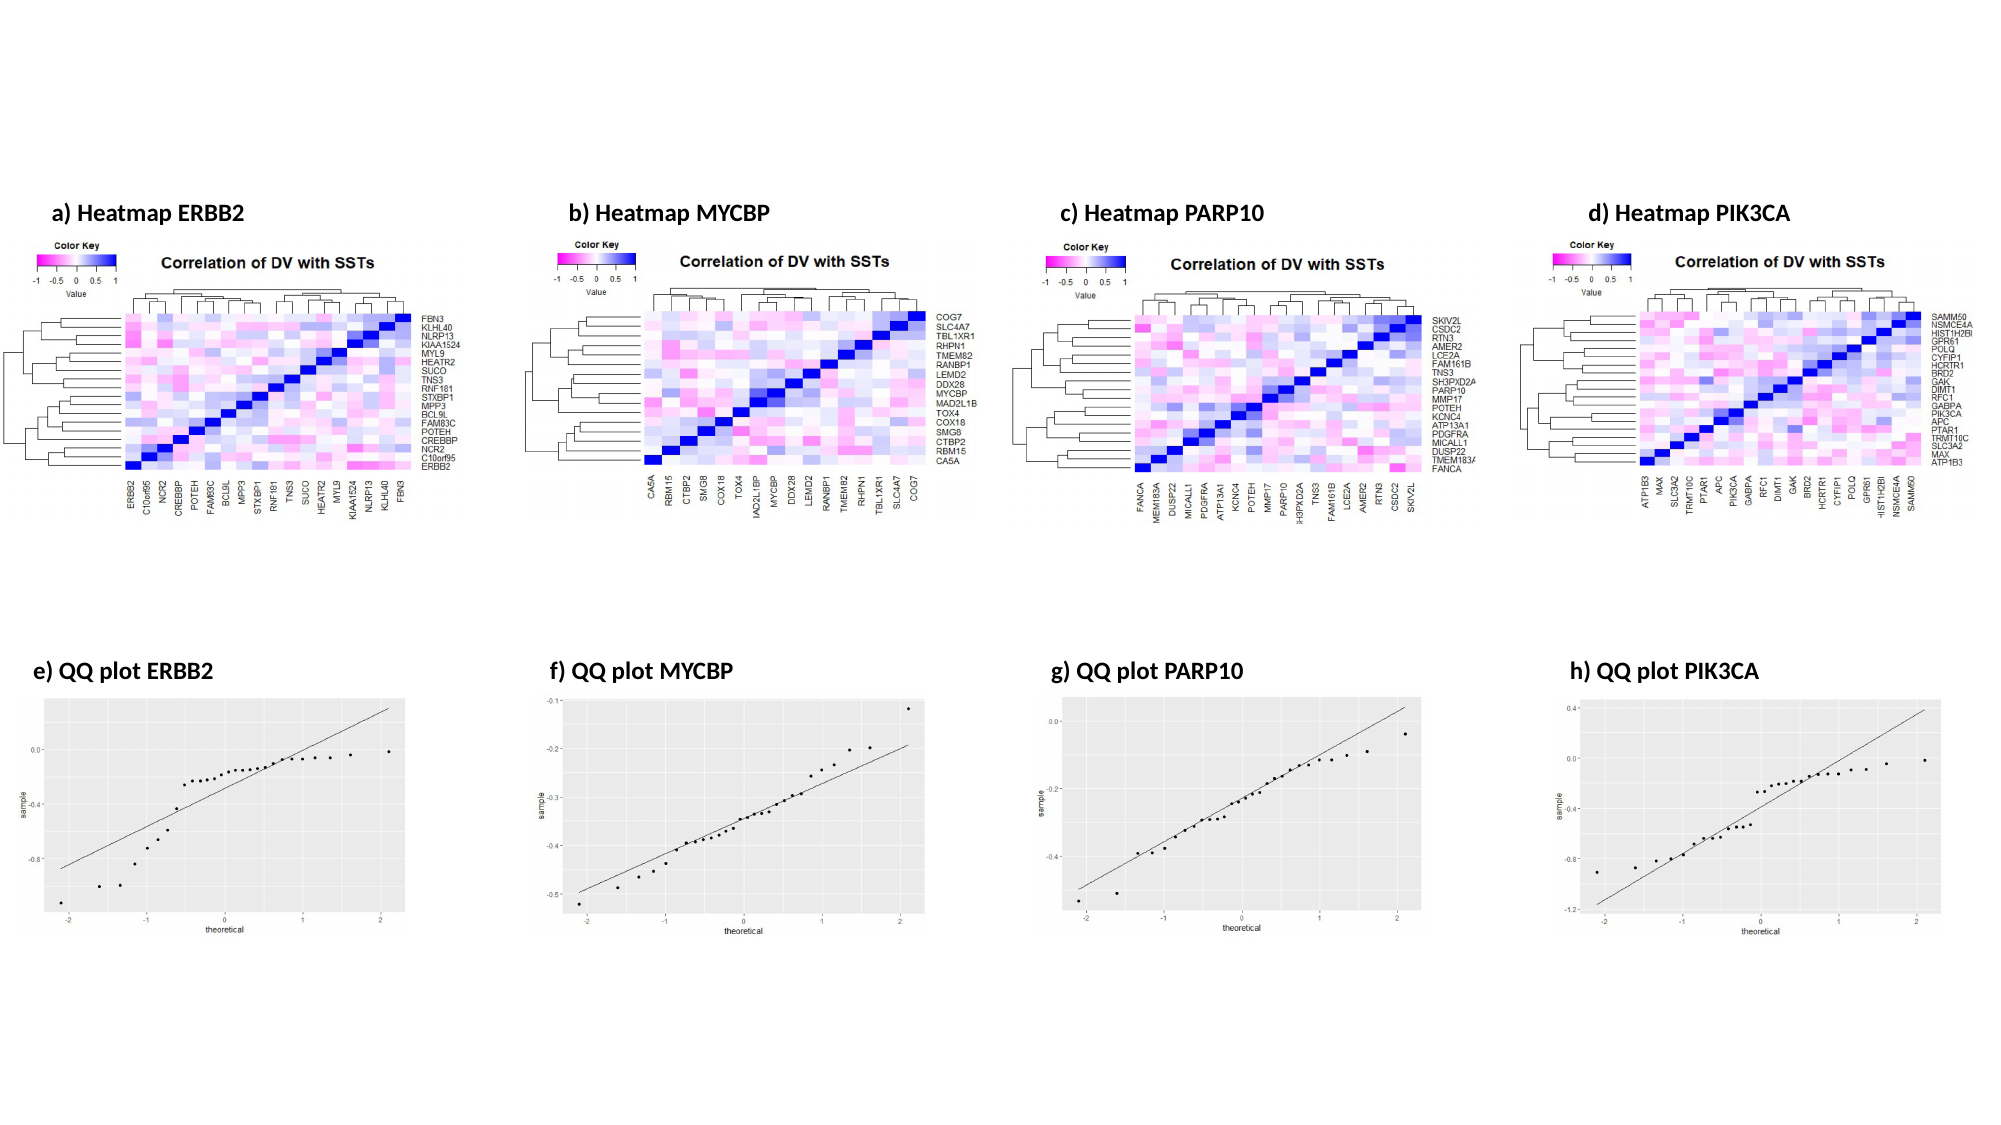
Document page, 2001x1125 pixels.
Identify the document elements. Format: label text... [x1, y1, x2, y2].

picture [1008, 239, 1491, 524]
text_box d) Heatmap PIK3CA [1573, 188, 1915, 235]
picture [1554, 698, 1944, 937]
picture [0, 239, 464, 524]
text_box b) Heatmap MYCBP [553, 188, 895, 235]
text_box h) QQ plot PIK3CA [1554, 647, 1896, 693]
picture [18, 698, 406, 937]
text_box a) Heatmap ERBB2 [36, 188, 378, 235]
picture [534, 693, 929, 937]
picture [1036, 693, 1426, 937]
picture [1514, 239, 1978, 524]
picture [520, 239, 980, 524]
text_box c) Heatmap PARP10 [1045, 188, 1387, 235]
text_box e) QQ plot ERBB2 [18, 647, 360, 693]
text_box g) QQ plot PARP10 [1036, 647, 1378, 693]
text_box f) QQ plot MYCBP [534, 647, 877, 693]
